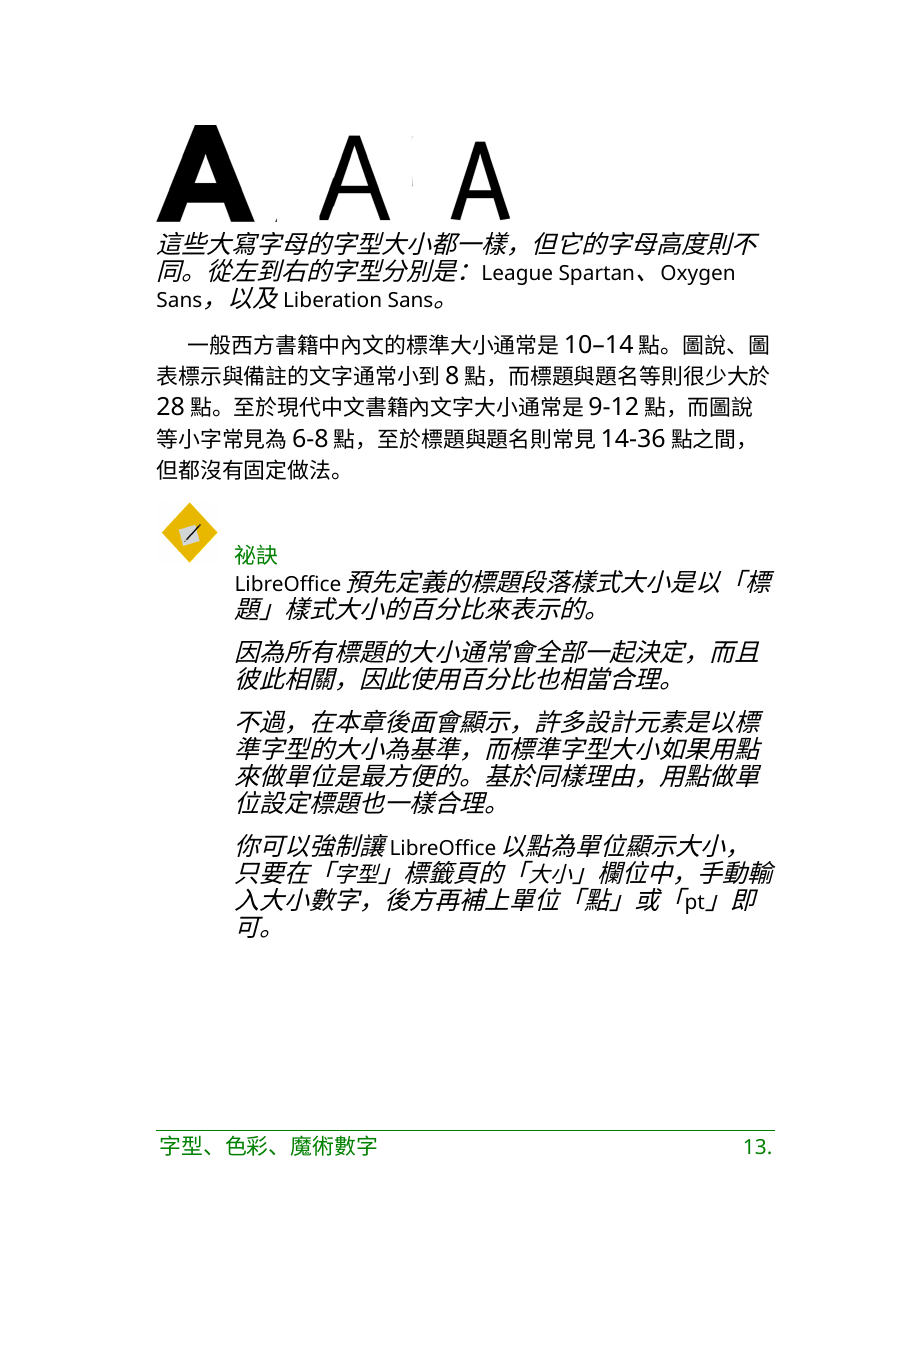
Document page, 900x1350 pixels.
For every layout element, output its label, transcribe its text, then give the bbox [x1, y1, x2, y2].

list 祕訣 [156, 500, 775, 570]
text 你可以強制讓LibreOffice以點為單位顯示大小，只要在「字型」標籤頁的「大小」欄位中，手動輸入大小數字，後方再補上單位「點」或「pt」即可。 [234, 833, 775, 942]
picture [157, 501, 220, 564]
text 不過，在本章後面會顯示，許多設計元素是以標準字型的大小為基準，而標準字型大小如果用點來做單位是最方便的。基於同樣理由，用點做單位設定標題也一樣合理。 [234, 709, 775, 818]
text 一般西方書籍中內文的標準大小通常是10–14點。圖說、圖表標示與備註的文字通常小到8點，而標題與題名等則很少大於28點。至於現代中文書籍內文字大小通常是9-12點，而圖說等小字常見為6-8點，至於標題與題名則常見14-36點之間，但都沒有固定做法。 [156, 328, 775, 484]
table_cell 這些大寫字母的字型大小都一樣，但它的字母高度則不同。從左到右的字型分別是：League Spartan、Oxygen Sans，以及 Liberation Sans。 [156, 224, 775, 313]
table_header [156, 125, 775, 223]
text LibreOffice預先定義的標題段落樣式大小是以「標題」樣式大小的百分比來表示的。 [234, 570, 775, 624]
picture [156, 125, 511, 222]
text 因為所有標題的大小通常會全部一起決定，而且彼此相關，因此使用百分比也相當合理。 [234, 640, 775, 694]
